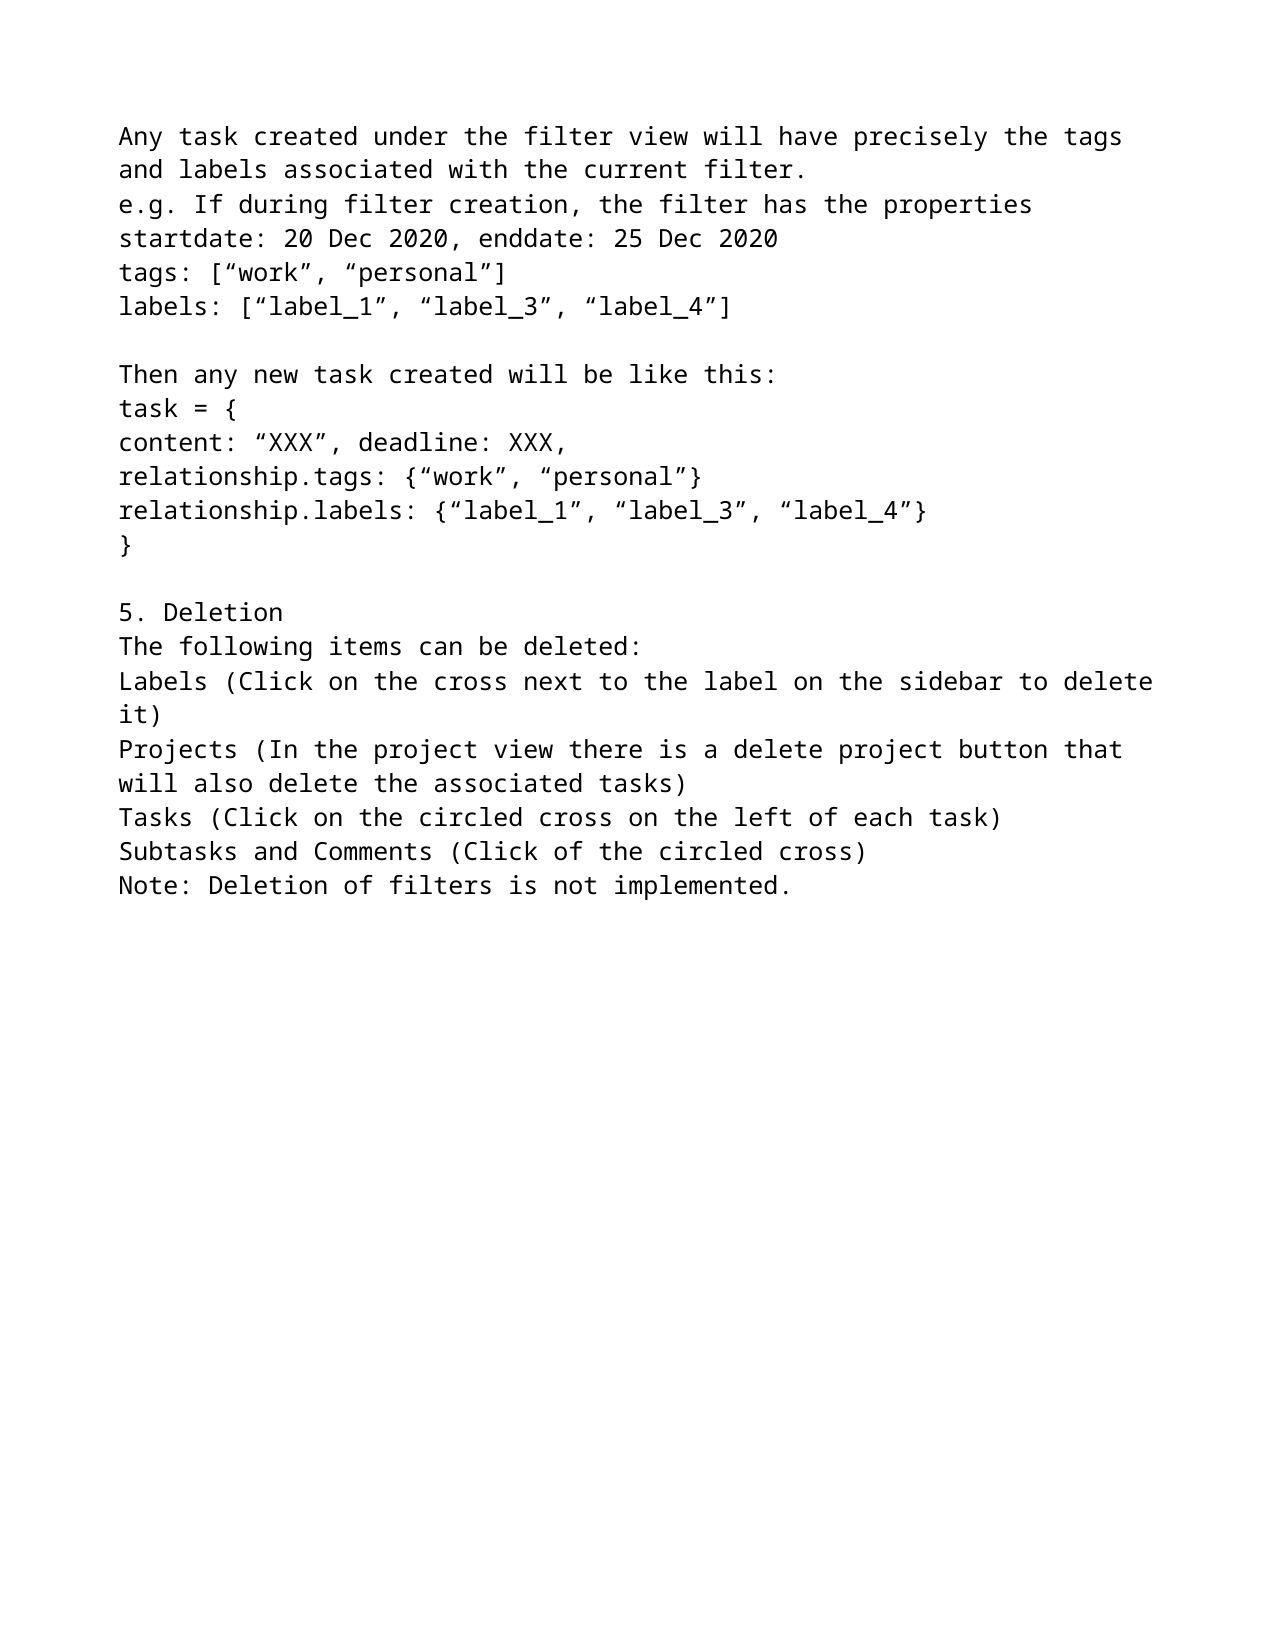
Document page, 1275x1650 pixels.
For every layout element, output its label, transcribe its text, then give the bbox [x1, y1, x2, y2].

text Labels (Click on the cross next to the label on the sidebar to delete it) [118, 663, 1157, 731]
text task = { [118, 391, 1157, 425]
text Subtasks and Comments (Click of the circled cross) [118, 833, 1157, 867]
text relationship.labels: {“label_1”, “label_3”, “label_4”} [118, 493, 1157, 527]
text Tasks (Click on the circled cross on the left of each task) [118, 799, 1157, 833]
text Any task created under the filter view will have precisely the tags and labels associated with the current filter. [118, 118, 1157, 186]
text startdate: 20 Dec 2020, enddate: 25 Dec 2020 [118, 220, 1157, 254]
text The following items can be deleted: [118, 629, 1157, 663]
text tags: [“work”, “personal”] [118, 254, 1157, 288]
text e.g. If during filter creation, the filter has the properties [118, 186, 1157, 220]
text Note: Deletion of filters is not implemented. [118, 867, 1157, 902]
text 5. Deletion [118, 595, 1157, 629]
text } [118, 527, 1157, 561]
text labels: [“label_1”, “label_3”, “label_4”] [118, 288, 1157, 322]
text Projects (In the project view there is a delete project button that will also delete the associated tasks) [118, 731, 1157, 799]
text relationship.tags: {“work”, “personal”} [118, 459, 1157, 493]
text Then any new task created will be like this: [118, 357, 1157, 391]
text content: “XXX”, deadline: XXX, [118, 425, 1157, 459]
